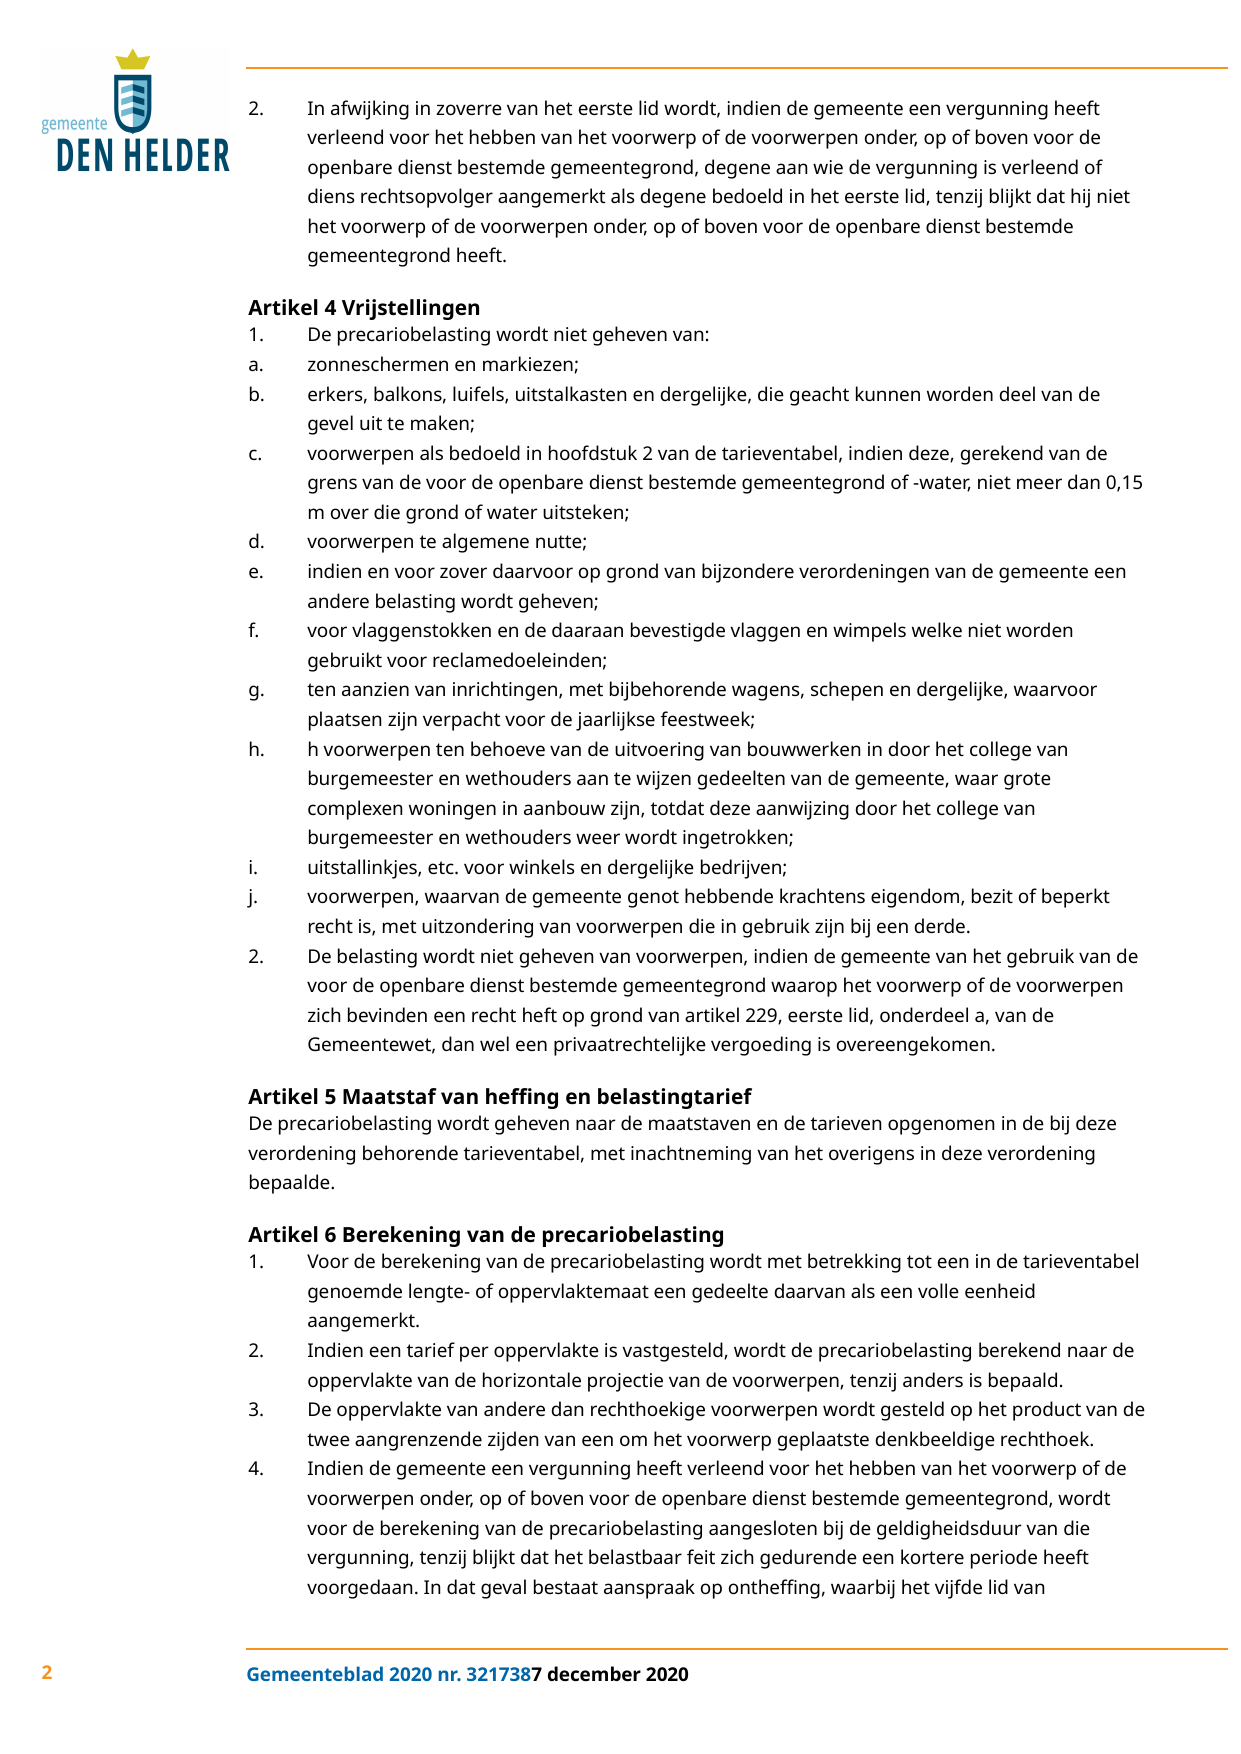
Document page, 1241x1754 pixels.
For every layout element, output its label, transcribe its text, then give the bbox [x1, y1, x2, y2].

picture [63, 144, 68, 165]
list Voor de berekening van de precariobelasting wordt met betrekking tot een in de tarieventabel genoemde lengte- of oppervlaktemaat een gedeelte daarvan als een volle eenheid aangemerkt. [248, 1248, 1152, 1333]
list h voorwerpen ten behoeve van de uitvoering van bouwwerken in door het college van burgemeester en wethouders aan te wijzen gedeelten van de gemeente, waar grote complexen woningen in aanbouw zijn, totdat deze aanwijzing door het college van burgemeester en wethouders weer wordt ingetrokken; [248, 736, 1152, 850]
picture [220, 160, 224, 172]
text Artikel 6 Berekening van de precariobelasting [248, 1220, 1152, 1248]
list De belasting wordt niet geheven van voorwerpen, indien de gemeente van het gebruik van de voor de openbare dienst bestemde gemeentegrond waarop het voorwerp of de voorwerpen zich bevinden een recht heft op grond van artikel 229, eerste lid, onderdeel a, van de Gemeentewet, dan wel een privaatrechtelijke vergoeding is overeengekomen. [248, 943, 1152, 1057]
list De precariobelasting wordt niet geheven van: [248, 322, 1152, 347]
list voorwerpen als bedoeld in hoofdstuk 2 van de tarieventabel, indien deze, gerekend van de grens van de voor de openbare dienst bestemde gemeentegrond of -water, niet meer dan 0,15 m over die grond of water uitsteken; [248, 440, 1152, 525]
list In afwijking in zoverre van het eerste lid wordt, indien de gemeente een vergunning heeft verleend voor het hebben van het voorwerp of de voorwerpen onder, op of boven voor de openbare dienst bestemde gemeentegrond, degene aan wie de vergunning is verleend of diens rechtsopvolger aangemerkt als degene bedoeld in het eerste lid, tenzij blijkt dat hij niet het voorwerp of de voorwerpen onder, op of boven voor de openbare dienst bestemde gemeentegrond heeft. [248, 95, 1152, 268]
list indien en voor zover daarvoor op grond van bijzondere verordeningen van de gemeente een andere belasting wordt geheven; [248, 558, 1152, 613]
picture [100, 154, 106, 172]
list voorwerpen te algemene nutte; [248, 529, 1152, 554]
list voor vlaggenstokken en de daaraan bevestigde vlaggen en wimpels welke niet worden gebruikt voor reclamedoeleinden; [248, 617, 1152, 673]
list erkers, balkons, luifels, uitstalkasten en dergelijke, die geacht kunnen worden deel van de gevel uit te maken; [248, 381, 1152, 436]
text De precariobelasting wordt geheven naar de maatstaven en de tarieven opgenomen in de bij deze verordening behorende tarieventabel, met inachtneming van het overigens in deze verordening bepaalde. [248, 1110, 1152, 1195]
picture [182, 144, 187, 165]
picture [41, 47, 231, 172]
text Artikel 4 Vrijstellingen [248, 293, 1152, 322]
list Indien een tarief per oppervlakte is vastgesteld, wordt de precariobelasting berekend naar de oppervlakte van de horizontale projectie van de voorwerpen, tenzij anders is bepaald. [248, 1337, 1152, 1392]
list zonneschermen en markiezen; [248, 351, 1152, 377]
list uitstallinkjes, etc. voor winkels en dergelijke bedrijven; [248, 854, 1152, 880]
list ten aanzien van inrichtingen, met bijbehorende wagens, schepen en dergelijke, waarvoor plaatsen zijn verpacht voor de jaarlijkse feestweek; [248, 677, 1152, 732]
list Indien de gemeente een vergunning heeft verleend voor het hebben van het voorwerp of de voorwerpen onder, op of boven voor de openbare dienst bestemde gemeentegrond, wordt voor de berekening van de precariobelasting aangesloten bij de geldigheidsduur van die vergunning, tenzij blijkt dat het belastbaar feit zich gedurende een kortere periode heeft voorgedaan. In dat geval bestaat aanspraak op ontheffing, waarbij het vijfde lid van [248, 1456, 1152, 1599]
picture [130, 157, 135, 172]
list voorwerpen, waarvan de gemeente genot hebbende krachtens eigendom, bezit of beperkt recht is, met uitzondering van voorwerpen die in gebruik zijn bij een derde. [248, 884, 1152, 939]
list De oppervlakte van andere dan rechthoekige voorwerpen wordt gesteld op het product van de twee aangrenzende zijden van een om het voorwerp geplaatste denkbeeldige rechthoek. [248, 1396, 1152, 1452]
text Artikel 5 Maatstaf van heffing en belastingtarief [248, 1082, 1152, 1110]
